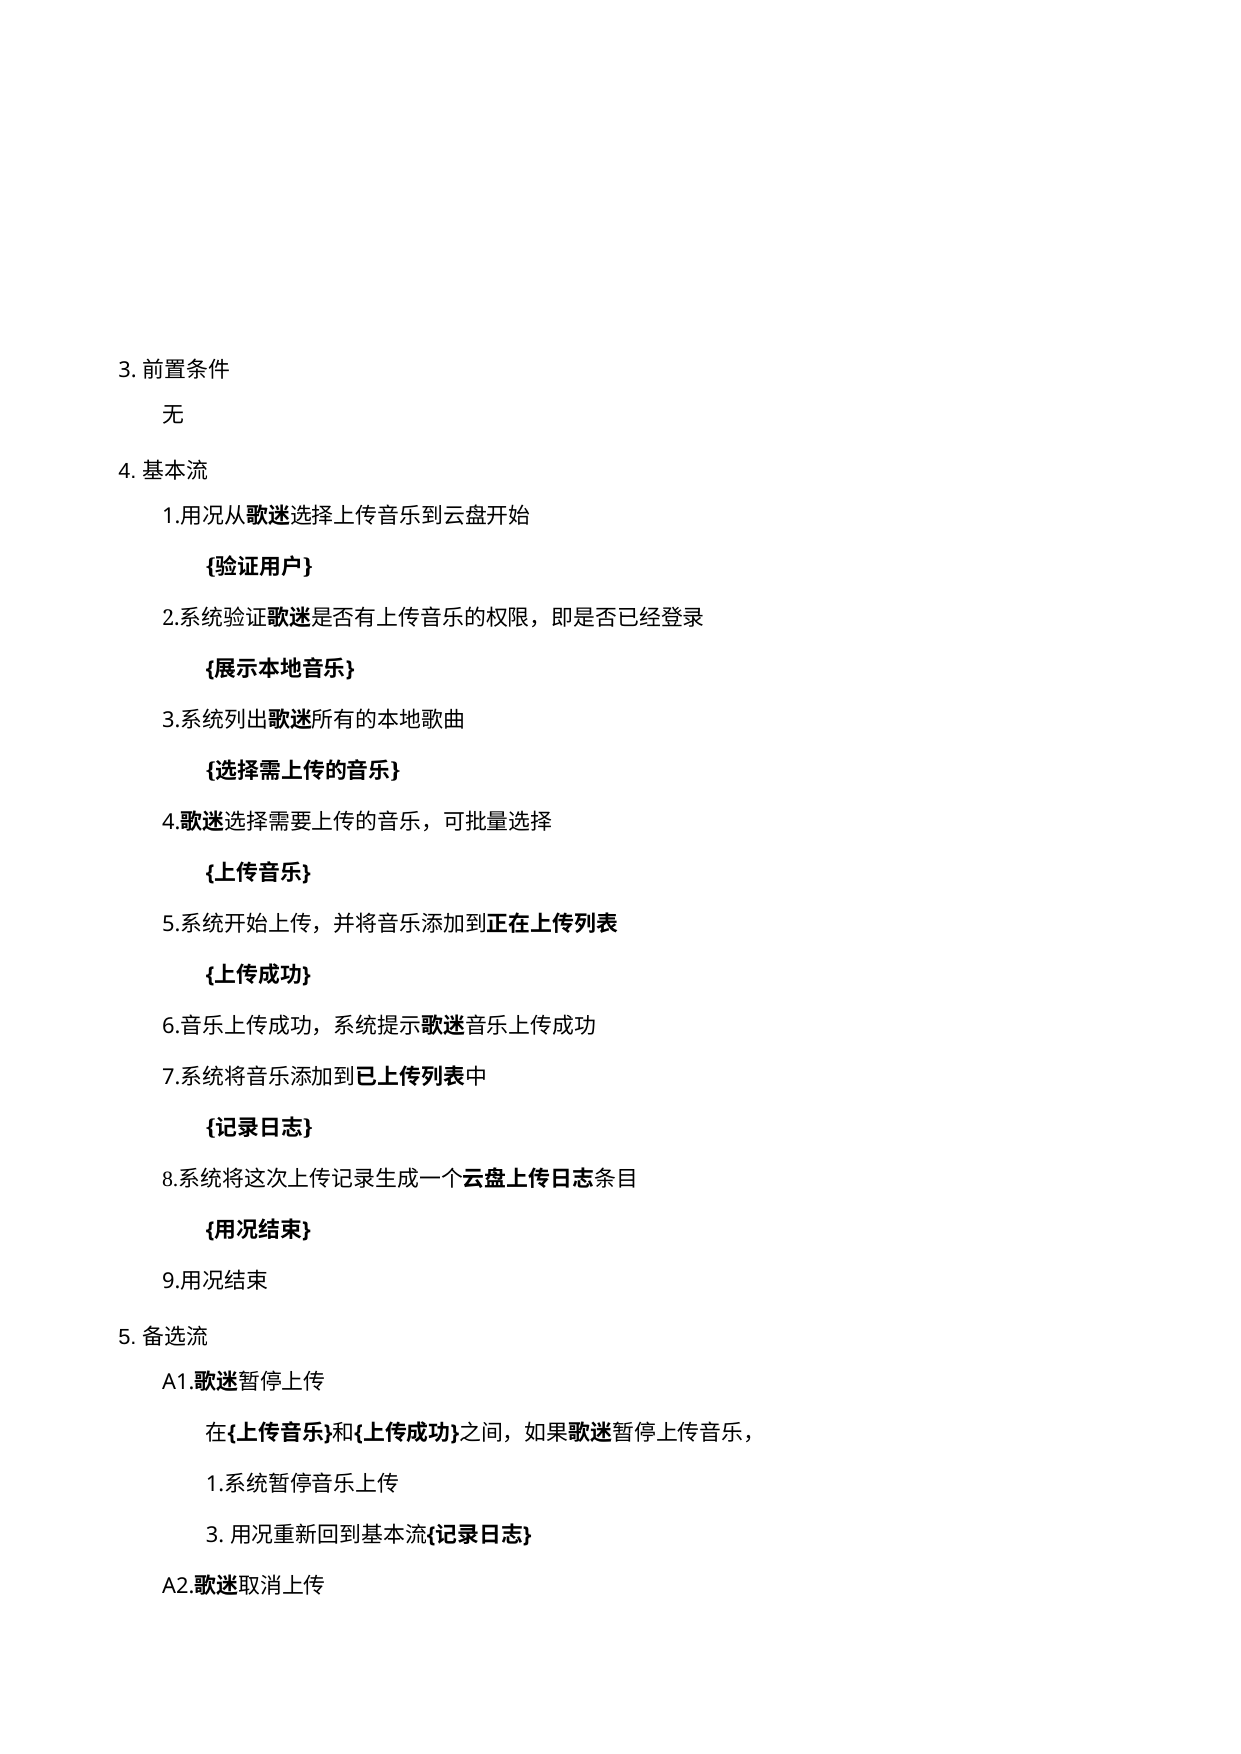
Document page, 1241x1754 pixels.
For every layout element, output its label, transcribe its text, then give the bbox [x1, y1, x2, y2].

text {用况结束} [118, 1212, 1122, 1244]
text 6.音乐上传成功，系统提示歌迷音乐上传成功 [118, 1008, 1122, 1040]
text 2.系统验证歌迷是否有上传音乐的权限，即是否已经登录 [118, 600, 1122, 631]
text 9.用况结束 [118, 1263, 1122, 1295]
text A2.歌迷取消上传 [118, 1568, 1122, 1600]
text {验证用户} [118, 549, 1122, 580]
text 5.系统开始上传，并将音乐添加到正在上传列表 [118, 906, 1122, 938]
text 1.系统暂停音乐上传 [118, 1466, 1122, 1498]
text 在{上传音乐}和{上传成功}之间，如果歌迷暂停上传音乐， [118, 1415, 1122, 1447]
text 3. 用况重新回到基本流{记录日志} [118, 1517, 1122, 1549]
text 7.系统将音乐添加到已上传列表中 [118, 1059, 1122, 1091]
text {展示本地音乐} [118, 651, 1122, 682]
text {选择需上传的音乐} [118, 753, 1122, 784]
text 8.系统将这次上传记录生成一个云盘上传日志条目 [118, 1161, 1122, 1193]
subtitle 基本流 [118, 453, 1122, 485]
text {上传成功} [118, 957, 1122, 989]
text {上传音乐} [118, 855, 1122, 887]
text {记录日志} [118, 1110, 1122, 1142]
text 4.歌迷选择需要上传的音乐，可批量选择 [118, 804, 1122, 836]
subtitle 备选流 [118, 1319, 1122, 1351]
subtitle 前置条件 [118, 352, 1122, 384]
text A1.歌迷暂停上传 [118, 1364, 1122, 1396]
text 3.系统列出歌迷所有的本地歌曲 [118, 702, 1122, 733]
text 1.用况从歌迷选择上传音乐到云盘开始 [118, 498, 1122, 529]
text 无 [118, 397, 1122, 429]
